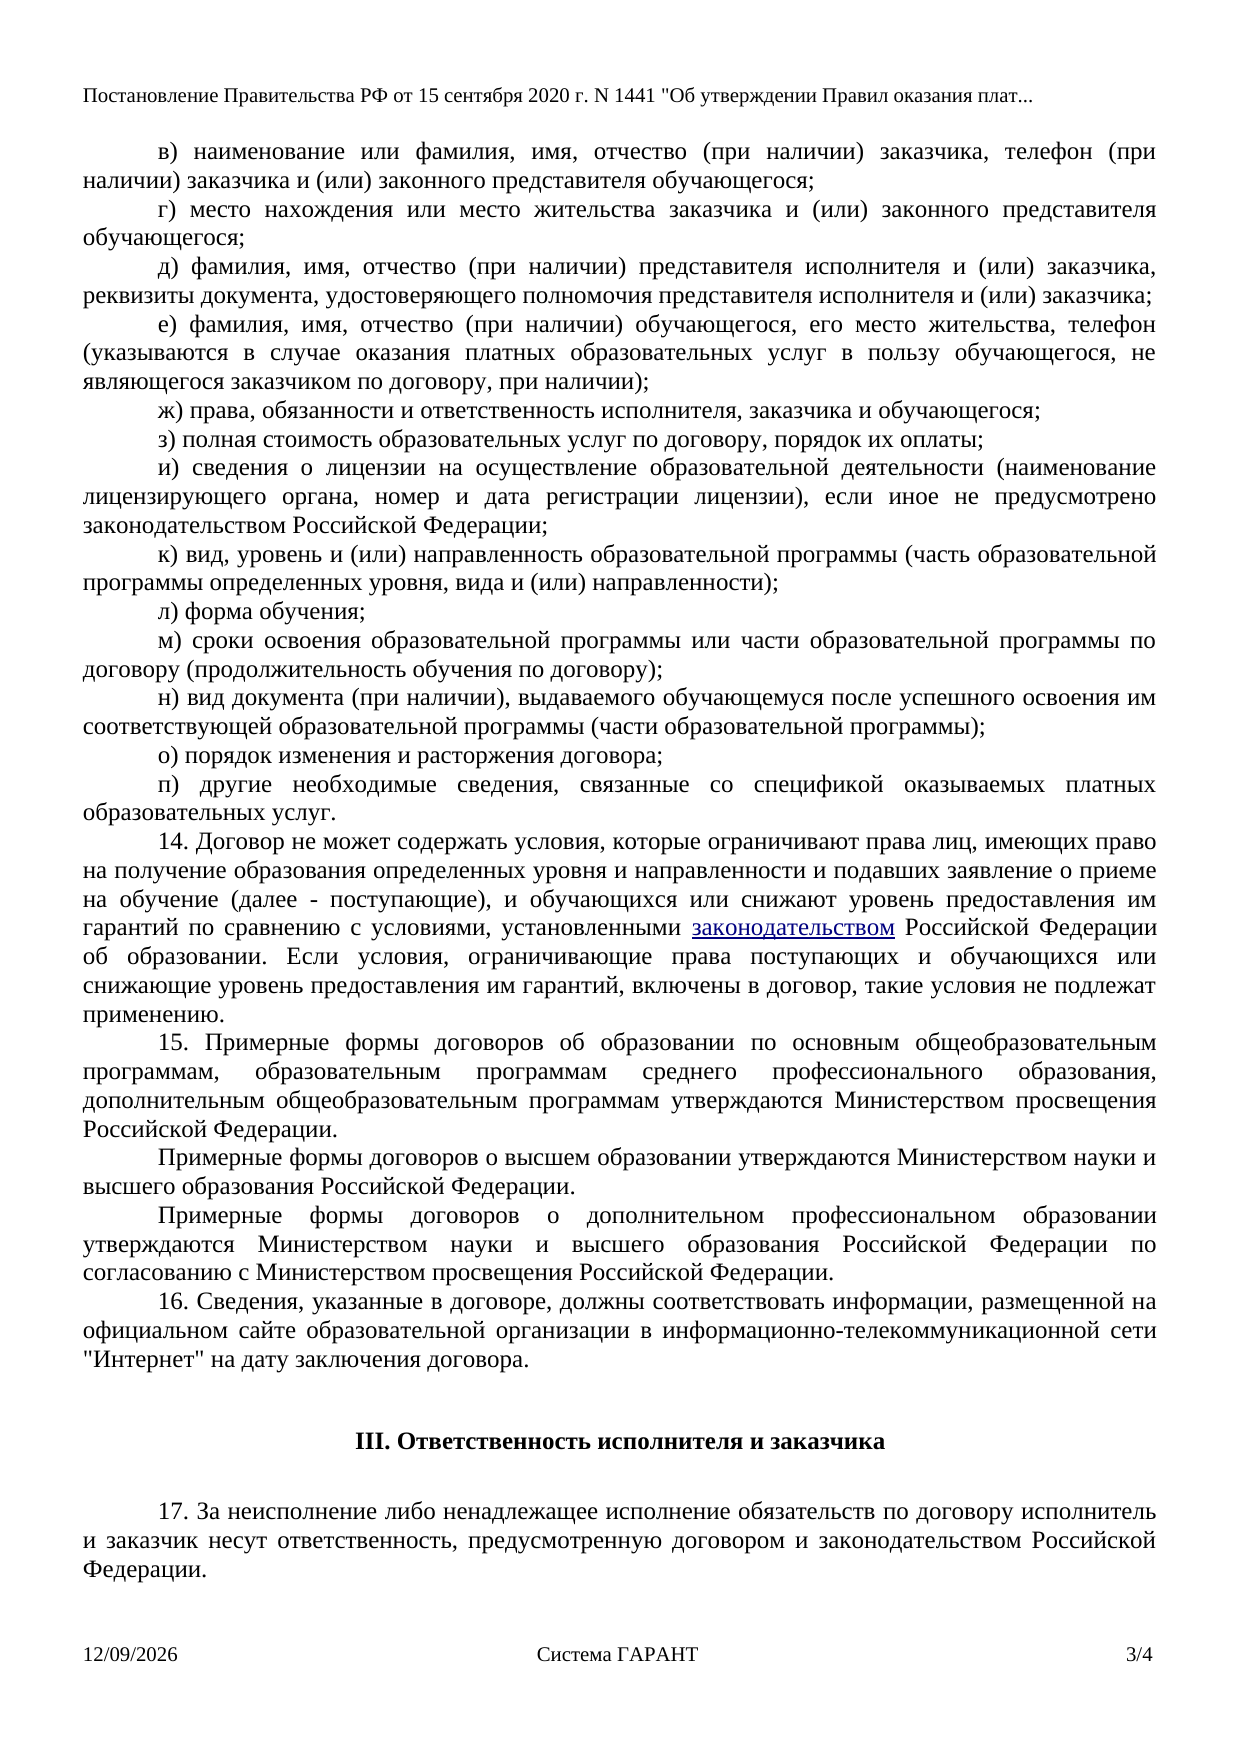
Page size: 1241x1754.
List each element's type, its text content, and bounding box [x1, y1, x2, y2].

text м) сроки освоения образовательной программы или части образовательной программы по договору (продолжительность обучения по договору); [83, 625, 1157, 682]
text 14. Договор не может содержать условия, которые ограничивают права лиц, имеющих право на получение образования определенных уровня и направленности и подавших заявление о приеме на обучение (далее - поступающие), и обучающихся или снижают уровень предоставления им гарантий по сравнению с условиями, установленными законодательством Российской Федерации об образовании. Если условия, ограничивающие права поступающих и обучающихся или снижающие уровень предоставления им гарантий, включены в договор, такие условия не подлежат применению. [83, 826, 1157, 1027]
text в) наименование или фамилия, имя, отчество (при наличии) заказчика, телефон (при наличии) заказчика и (или) законного представителя обучающегося; [83, 136, 1157, 194]
text н) вид документа (при наличии), выдаваемого обучающемуся после успешного освоения им соответствующей образовательной программы (части образовательной программы); [83, 682, 1157, 740]
text Примерные формы договоров о дополнительном профессиональном образовании утверждаются Министерством науки и высшего образования Российской Федерации по согласованию с Министерством просвещения Российской Федерации. [83, 1200, 1157, 1286]
text Примерные формы договоров о высшем образовании утверждаются Министерством науки и высшего образования Российской Федерации. [83, 1142, 1157, 1200]
text п) другие необходимые сведения, связанные со спецификой оказываемых платных образовательных услуг. [83, 769, 1157, 826]
text 17. За неисполнение либо ненадлежащее исполнение обязательств по договору исполнитель и заказчик несут ответственность, предусмотренную договором и законодательством Российской Федерации. [83, 1496, 1157, 1582]
subtitle III. Ответственность исполнителя и заказчика [83, 1426, 1157, 1455]
text к) вид, уровень и (или) направленность образовательной программы (часть образовательной программы определенных уровня, вида и (или) направленности); [83, 539, 1157, 596]
text г) место нахождения или место жительства заказчика и (или) законного представителя обучающегося; [83, 194, 1157, 251]
text ж) права, обязанности и ответственность исполнителя, заказчика и обучающегося; [83, 395, 1157, 424]
text 16. Сведения, указанные в договоре, должны соответствовать информации, размещенной на официальном сайте образовательной организации в информационно-телекоммуникационной сети "Интернет" на дату заключения договора. [83, 1286, 1157, 1372]
text з) полная стоимость образовательных услуг по договору, порядок их оплаты; [83, 424, 1157, 452]
text л) форма обучения; [83, 596, 1157, 625]
text о) порядок изменения и расторжения договора; [83, 740, 1157, 769]
text 15. Примерные формы договоров об образовании по основным общеобразовательным программам, образовательным программам среднего профессионального образования, дополнительным общеобразовательным программам утверждаются Министерством просвещения Российской Федерации. [83, 1027, 1157, 1142]
text е) фамилия, имя, отчество (при наличии) обучающегося, его место жительства, телефон (указываются в случае оказания платных образовательных услуг в пользу обучающегося, не являющегося заказчиком по договору, при наличии); [83, 309, 1157, 395]
text и) сведения о лицензии на осуществление образовательной деятельности (наименование лицензирующего органа, номер и дата регистрации лицензии), если иное не предусмотрено законодательством Российской Федерации; [83, 452, 1157, 539]
text д) фамилия, имя, отчество (при наличии) представителя исполнителя и (или) заказчика, реквизиты документа, удостоверяющего полномочия представителя исполнителя и (или) заказчика; [83, 251, 1157, 309]
